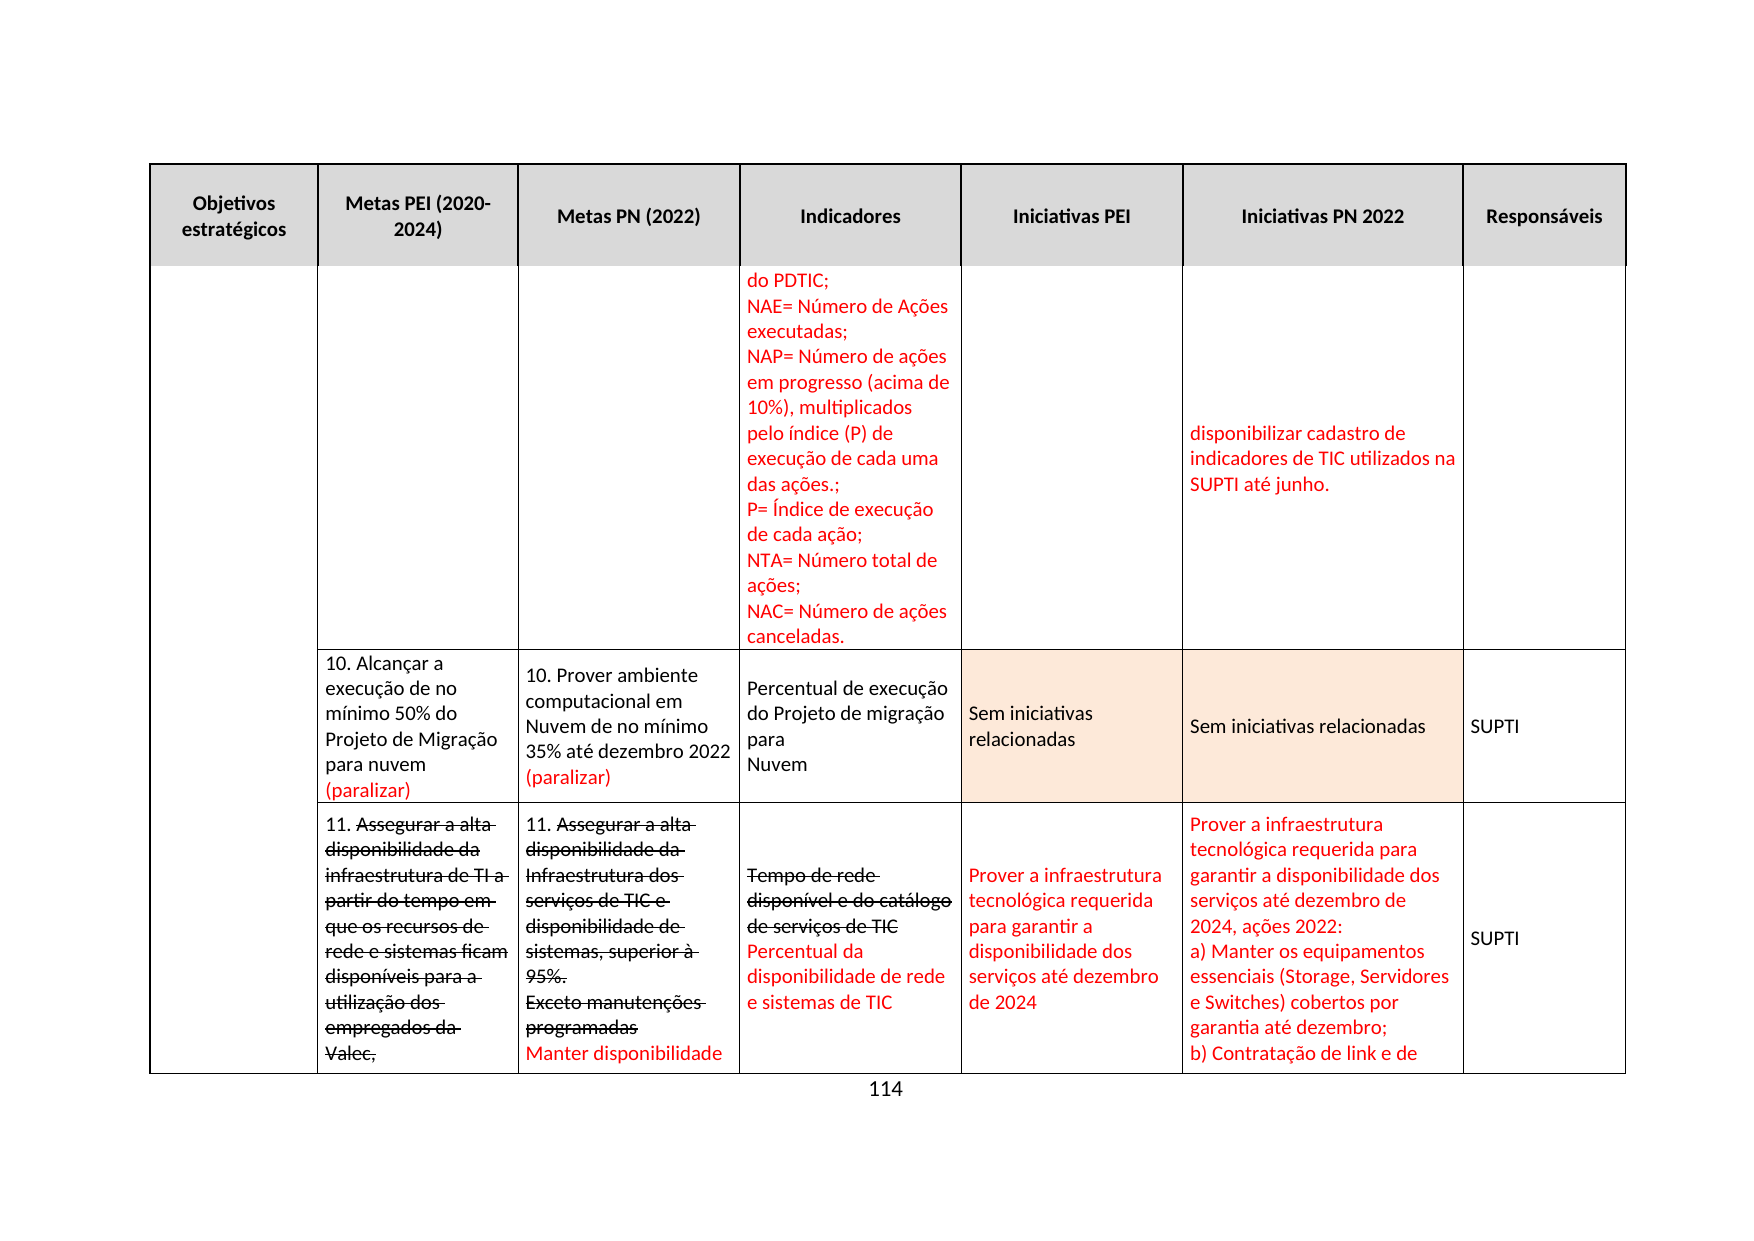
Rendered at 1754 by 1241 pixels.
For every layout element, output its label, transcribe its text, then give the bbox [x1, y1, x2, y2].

table_header Iniciativas PEI [962, 165, 1182, 266]
table_cell Sem iniciativas relacionadas [962, 650, 1182, 802]
table_cell [519, 266, 739, 649]
table_cell disponibilizar cadastro de indicadores de TIC utilizados na SUPTI até junho. [1183, 266, 1463, 649]
table_cell Sem iniciativas relacionadas [1183, 650, 1463, 802]
table_header Metas PEI (2020-2024) [319, 165, 517, 266]
table_cell 10. Alcançar a execução de no mínimo 50% do Projeto de Migração para nuvem (paralizar) [318, 650, 518, 802]
table_cell SUPTI [1464, 803, 1625, 1073]
table_cell Percentual de execução do Projeto de migração para Nuvem [740, 650, 961, 802]
table_cell 10. Prover ambiente computacional em Nuvem de no mínimo 35% até dezembro 2022 (paralizar) [519, 650, 739, 802]
table_cell Tempo de rede disponível e do catálogo de serviços de TIC Percentual da disponibilidade de rede e sistemas de TIC [740, 803, 961, 1073]
table_cell Prover a infraestrutura tecnológica requerida para garantir a disponibilidade dos serviços até dezembro de 2024 [962, 803, 1182, 1073]
table_cell [318, 266, 518, 649]
table_cell Prover a infraestrutura tecnológica requerida para garantir a disponibilidade dos serviços até dezembro de 2024, ações 2022: a) Manter os equipamentos essenciais (Storage, Servidores e Switches) cobertos por garantia até dezembro; b) Contratação de link e de [1183, 803, 1463, 1073]
table_header Iniciativas PN 2022 [1184, 165, 1462, 266]
table_cell SUPTI [1464, 650, 1625, 802]
table_header Metas PN (2022) [519, 165, 739, 266]
table_cell [962, 266, 1182, 649]
table_cell do PDTIC; NAE= Número de Ações executadas; NAP= Número de ações em progresso (acima de 10%), multiplicados pelo índice (P) de execução de cada uma das ações.; P= Índice de execução de cada ação; NTA= Número total de ações; NAC= Número de ações canceladas. [740, 266, 961, 649]
table_cell 11. Assegurar a alta disponibilidade da infraestrutura de TI a partir do tempo em que os recursos de rede e sistemas ficam disponíveis para a utilização dos empregados da Valec, [318, 803, 518, 1073]
table_header Objetivos estratégicos [151, 165, 317, 266]
table_cell [151, 266, 317, 1073]
table_header Indicadores [741, 165, 960, 266]
table_cell [1464, 266, 1625, 649]
table_cell 11. Assegurar a alta disponibilidade da Infraestrutura dos serviços de TIC e disponibilidade de sistemas, superior à 95%. Exceto manutenções programadas Manter disponibilidade [519, 803, 739, 1073]
table_header Responsáveis [1464, 165, 1625, 266]
